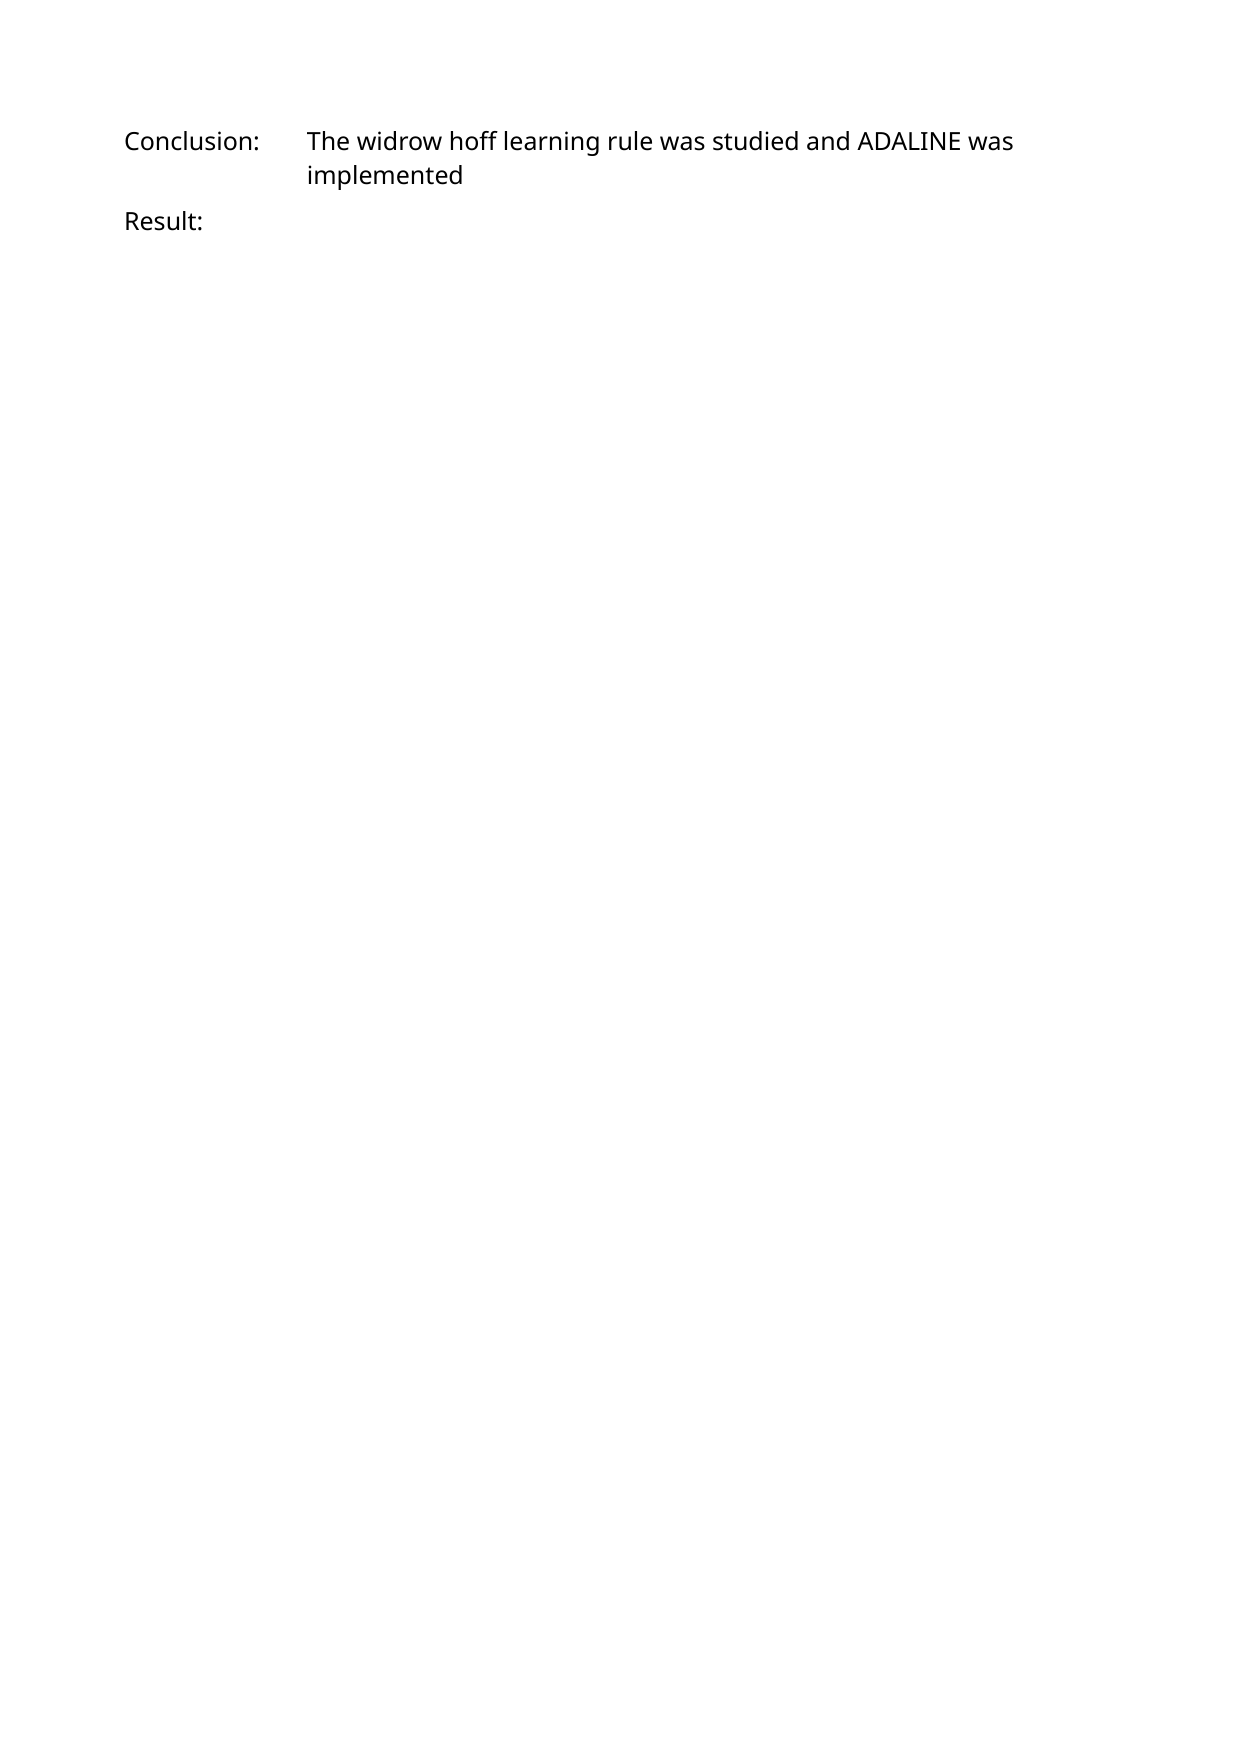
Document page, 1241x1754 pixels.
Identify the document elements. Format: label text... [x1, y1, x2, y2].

table_cell Conclusion: [119, 119, 301, 198]
table_cell The widrow hoff learning rule was studied and ADALINE was implemented [302, 119, 1123, 198]
table_cell Result: [119, 199, 301, 243]
table_cell [302, 199, 1123, 243]
